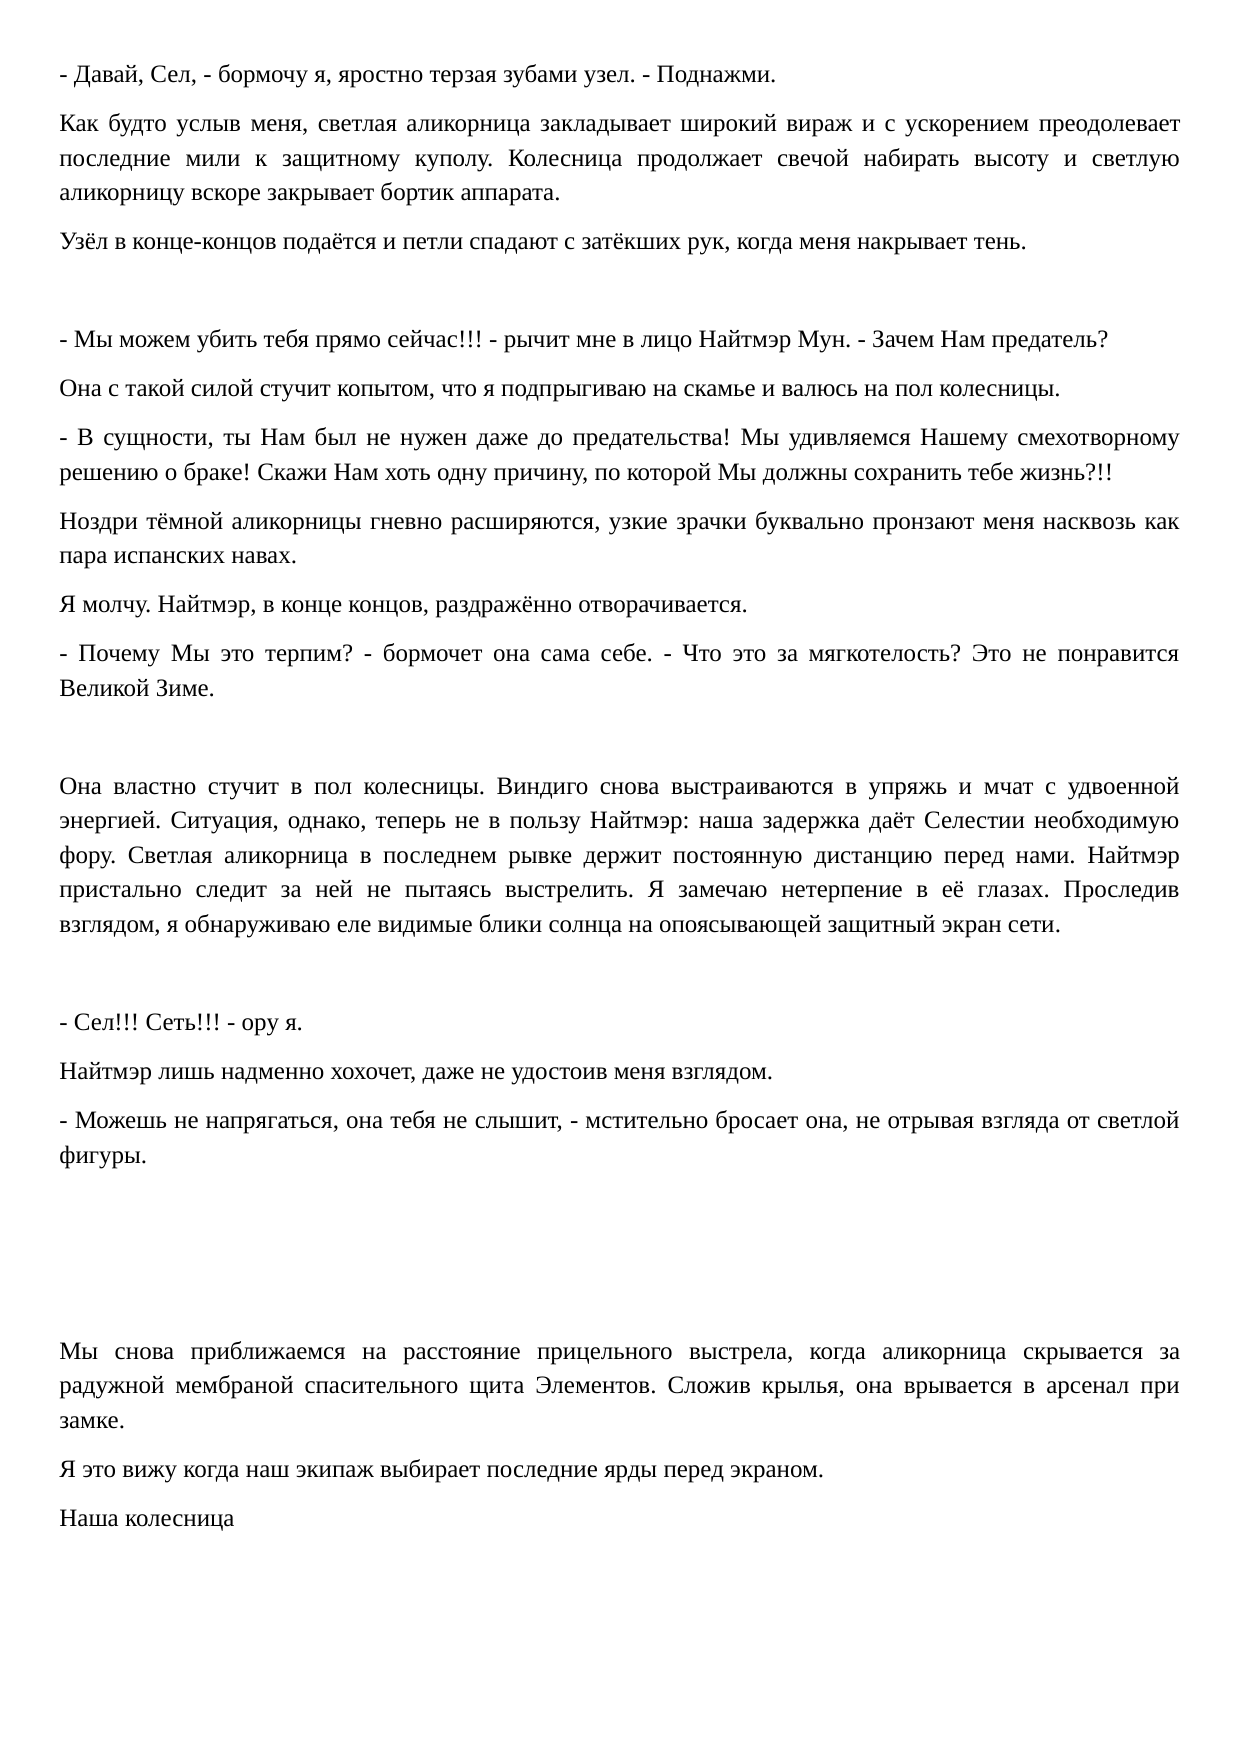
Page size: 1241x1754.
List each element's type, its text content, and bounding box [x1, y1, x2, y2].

text Я молчу. Найтмэр, в конце концов, раздражённо отворачивается. [59, 589, 1181, 618]
text - Сел!!! Сеть!!! - ору я. [59, 1007, 1181, 1036]
text - Почему Мы это терпим? - бормочет она сама себе. - Что это за мягкотелость? Это не понравится Великой Зиме. [59, 638, 1181, 702]
text Мы снова приближаемся на расстояние прицельного выстрела, когда аликорница скрывается за радужной мембраной спасительного щита Элементов. Сложив крылья, она врывается в арсенал при замке. [59, 1336, 1181, 1434]
text Я это вижу когда наш экипаж выбирает последние ярды перед экраном. [59, 1454, 1181, 1483]
text Она с такой силой стучит копытом, что я подпрыгиваю на скамье и валюсь на пол колесницы. [59, 373, 1181, 402]
text Ноздри тёмной аликорницы гневно расширяются, узкие зрачки буквально пронзают меня насквозь как пара испанских навах. [59, 506, 1181, 569]
text - В сущности, ты Нам был не нужен даже до предательства! Мы удивляемся Нашему смехотворному решению о браке! Скажи Нам хоть одну причину, по которой Мы должны сохранить тебе жизнь?!! [59, 422, 1181, 486]
text Наша колесница [59, 1503, 1181, 1532]
text - Мы можем убить тебя прямо сейчас!!! - рычит мне в лицо Найтмэр Мун. - Зачем Нам предатель? [59, 324, 1181, 353]
text - Можешь не напрягаться, она тебя не слышит, - мстительно бросает она, не отрывая взгляда от светлой фигуры. [59, 1105, 1181, 1168]
text Узёл в конце-концов подаётся и петли спадают с затёкших рук, когда меня накрывает тень. [59, 226, 1181, 255]
text Она властно стучит в пол колесницы. Виндиго снова выстраиваются в упряжь и мчат с удвоенной энергией. Ситуация, однако, теперь не в пользу Найтмэр: наша задержка даёт Селестии необходимую фору. Светлая аликорница в последнем рывке держит постоянную дистанцию перед нами. Найтмэр пристально следит за ней не пытаясь выстрелить. Я замечаю нетерпение в её глазах. Проследив взглядом, я обнаруживаю еле видимые блики солнца на опоясывающей защитный экран сети. [59, 771, 1181, 938]
text Найтмэр лишь надменно хохочет, даже не удостоив меня взглядом. [59, 1056, 1181, 1085]
text - Давай, Сел, - бормочу я, яростно терзая зубами узел. - Поднажми. [59, 59, 1181, 88]
text Как будто услыв меня, светлая аликорница закладывает широкий вираж и с ускорением преодолевает последние мили к защитному куполу. Колесница продолжает свечой набирать высоту и светлую аликорницу вскоре закрывает бортик аппарата. [59, 108, 1181, 206]
